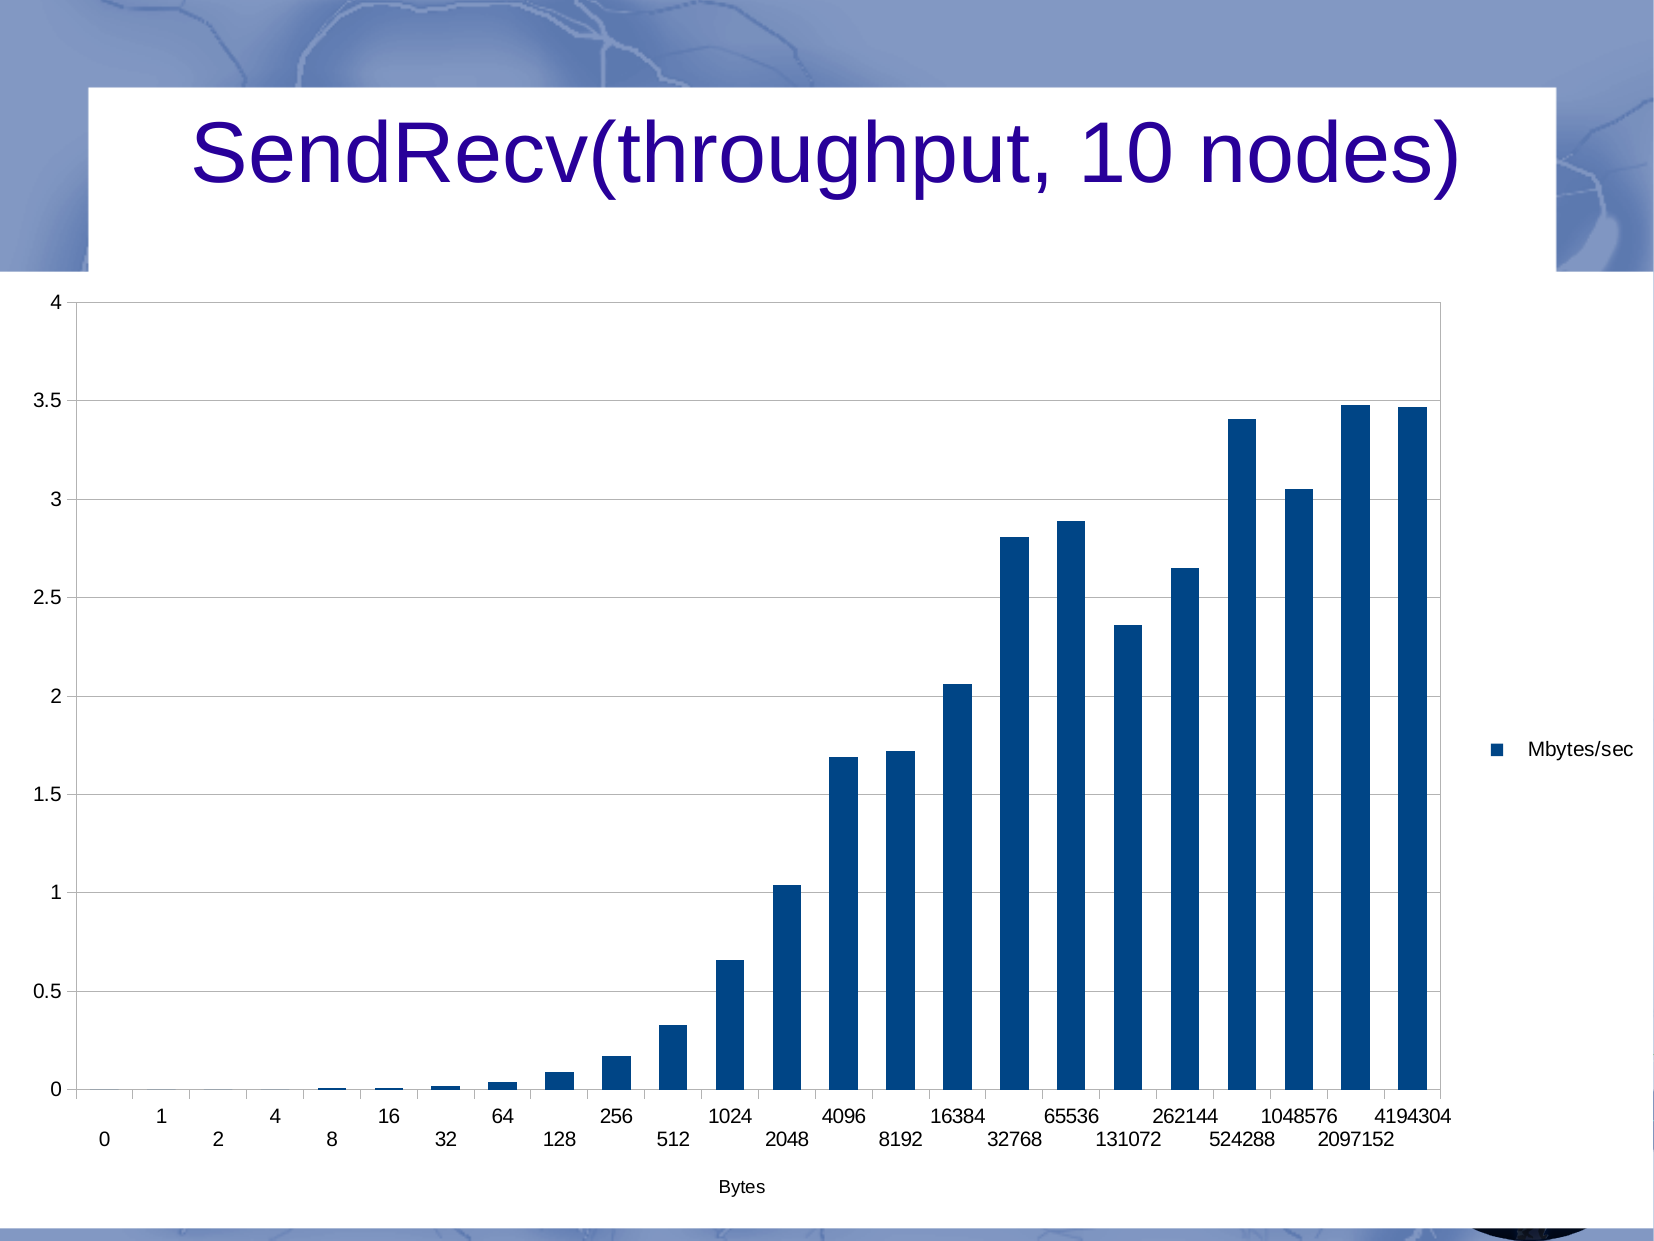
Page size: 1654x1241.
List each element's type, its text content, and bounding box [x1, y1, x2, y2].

picture [0, 0, 1654, 271]
chart [0, 271, 1654, 1229]
title SendRecv(throughput, 10 nodes) [82, 49, 1571, 257]
picture [0, 1229, 1654, 1241]
